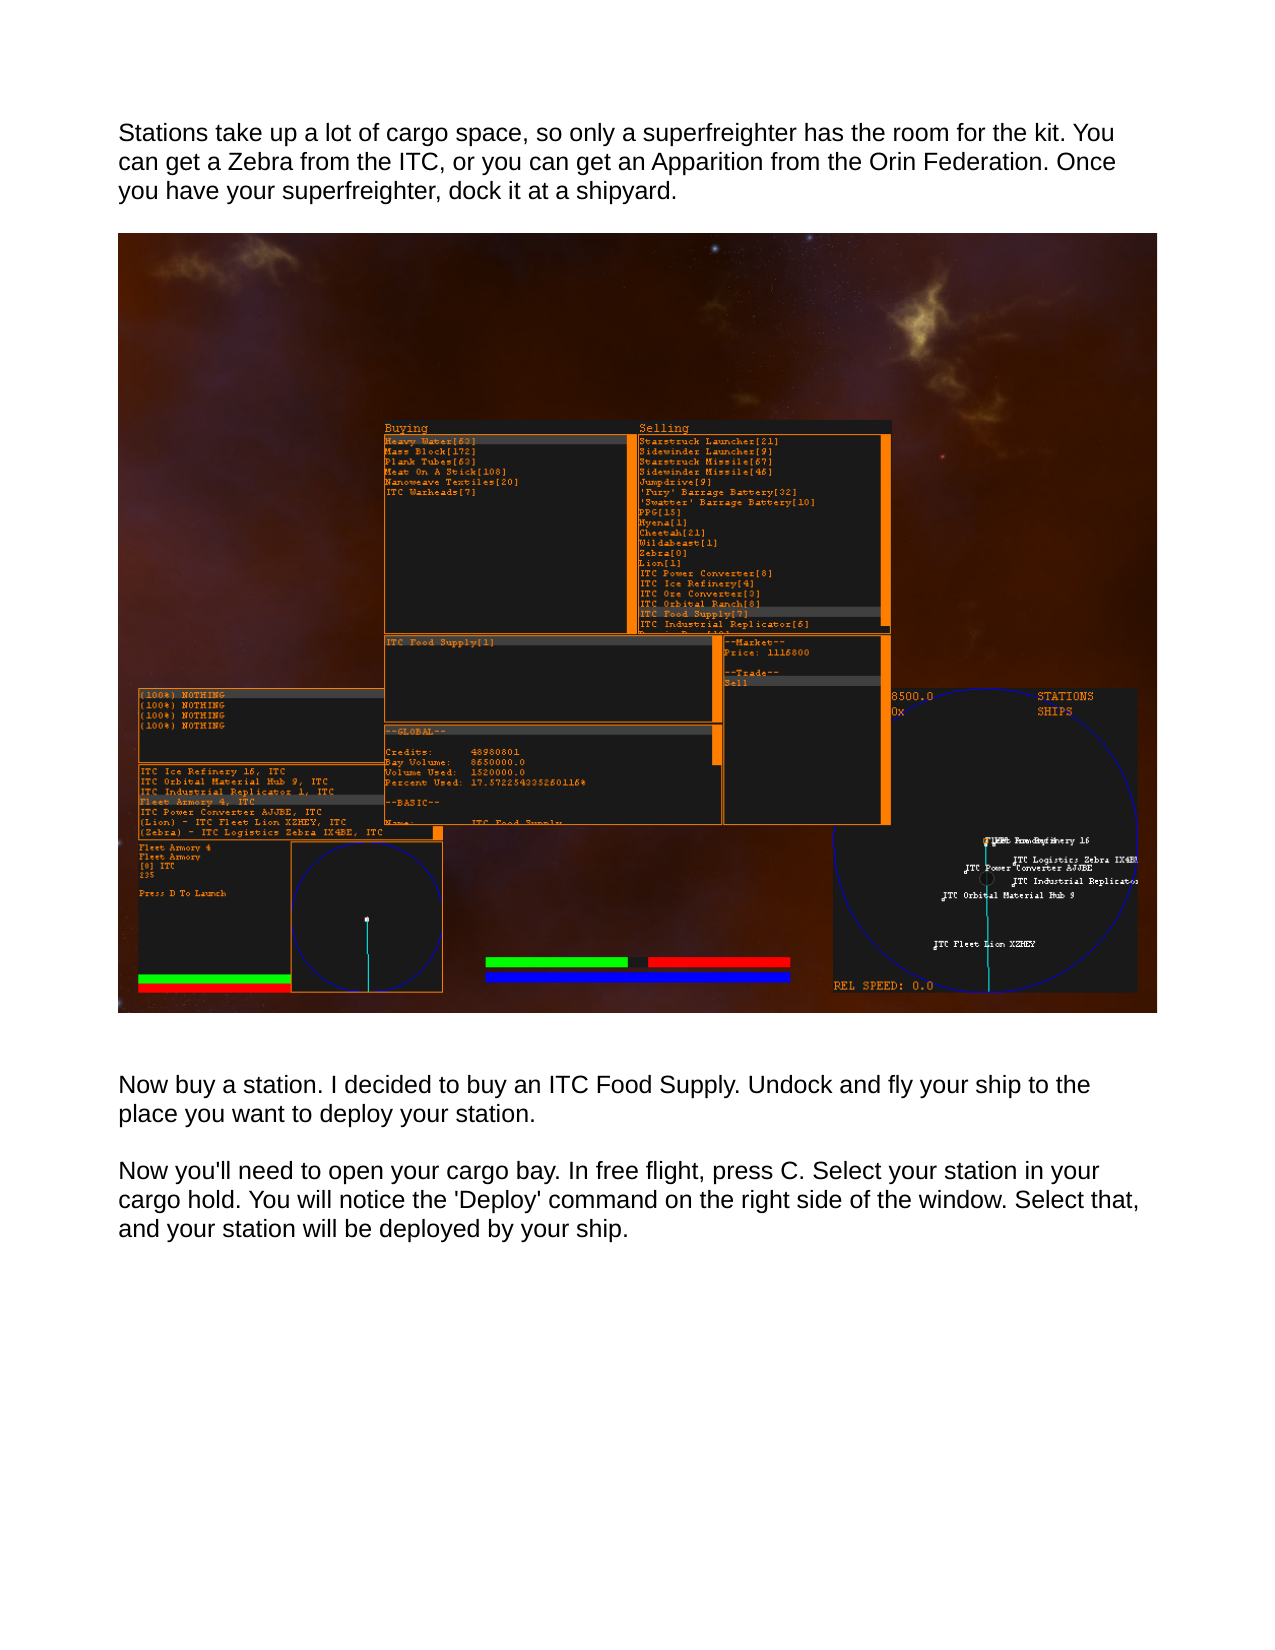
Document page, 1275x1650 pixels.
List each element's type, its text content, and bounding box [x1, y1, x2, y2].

text Now buy a station. I decided to buy an ITC Food Supply. Undock and fly your ship to the place you want to deploy your station. [118, 1070, 1157, 1127]
picture [118, 233, 1158, 1013]
text Now you'll need to open your cargo bay. In free flight, press C. Select your station in your cargo hold. You will notice the 'Deploy' command on the right side of the window. Select that, and your station will be deployed by your ship. [118, 1156, 1157, 1242]
text Stations take up a lot of cargo space, so only a superfreighter has the room for the kit. You can get a Zebra from the ITC, or you can get an Apparition from the Orin Federation. Once you have your superfreighter, dock it at a shipyard. [118, 118, 1157, 204]
